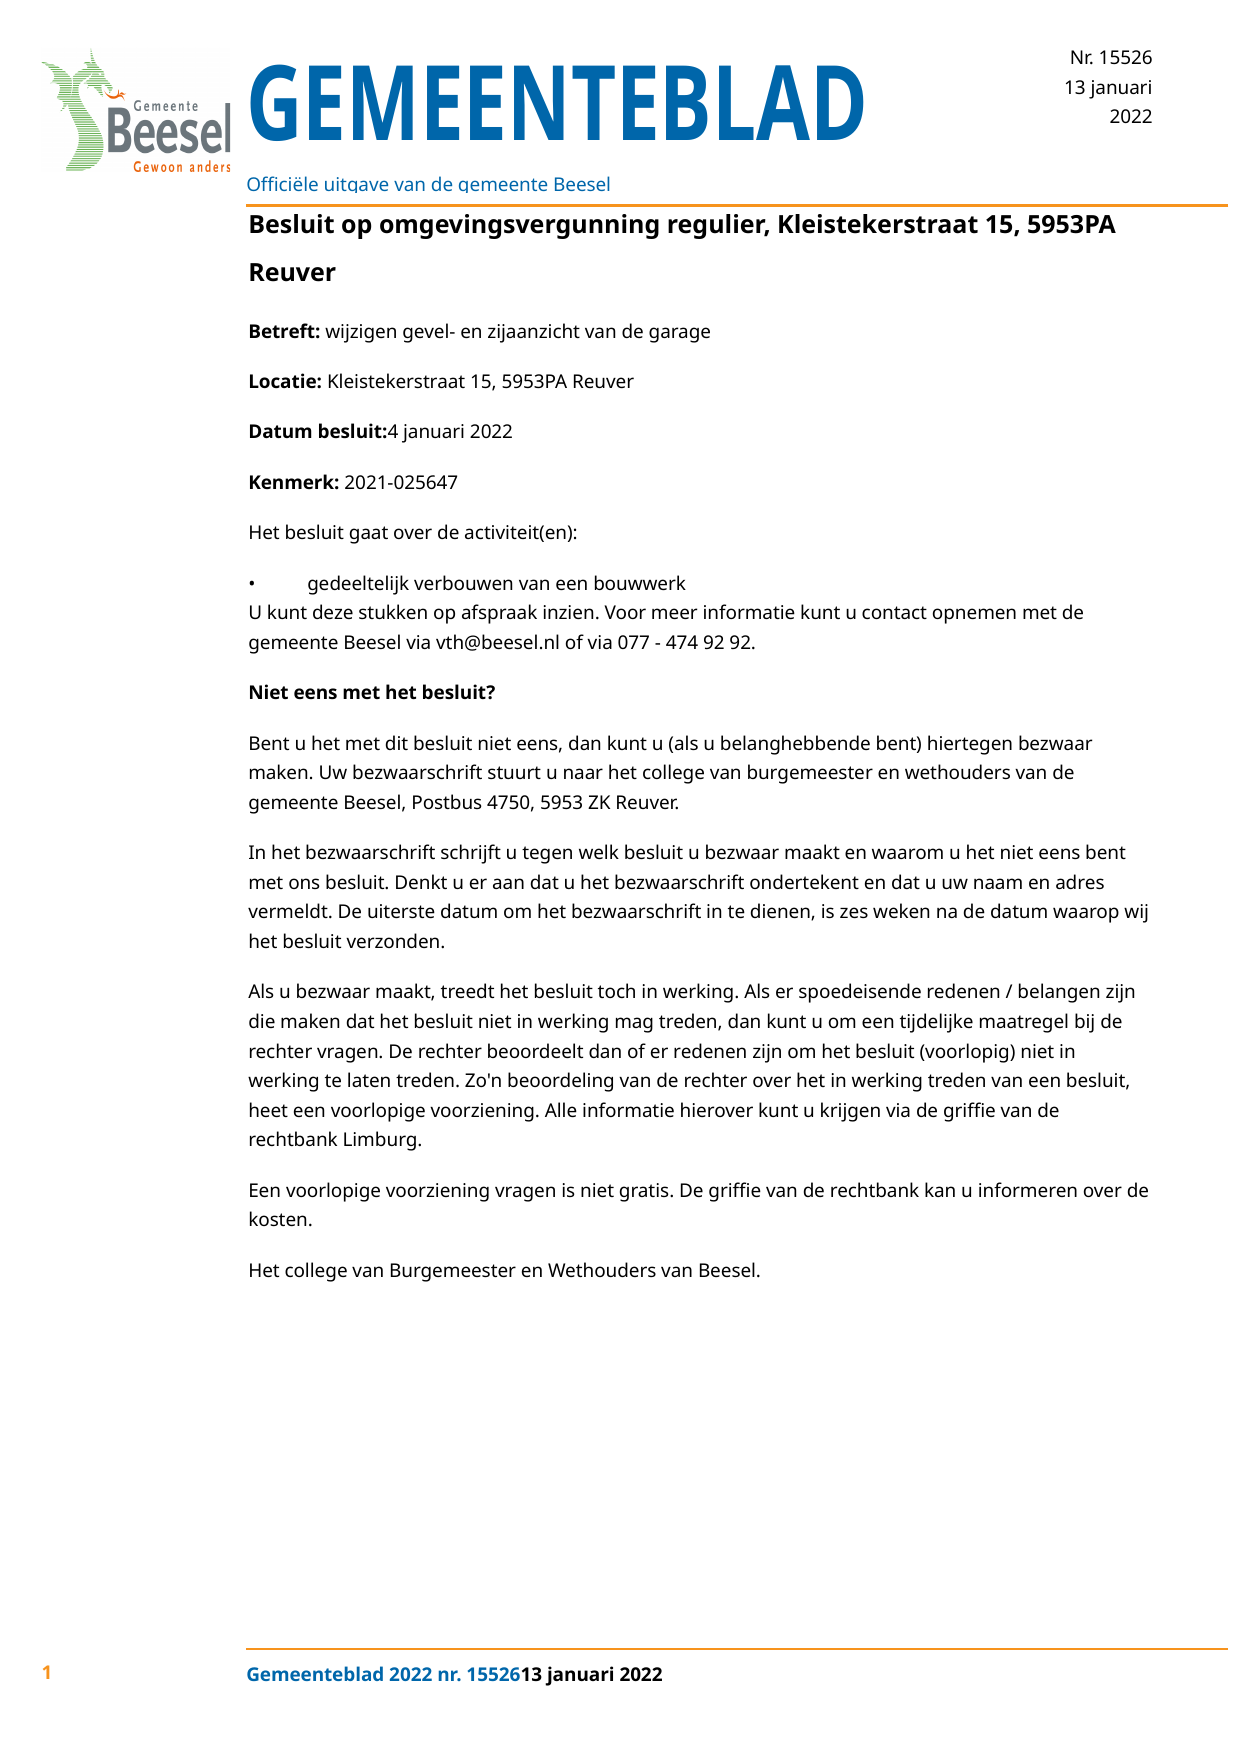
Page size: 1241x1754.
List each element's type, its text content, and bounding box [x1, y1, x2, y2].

text U kunt deze stukken op afspraak inzien. Voor meer informatie kunt u contact opnemen met de gemeente Beesel via vth@beesel.nl of via 077 - 474 92 92. [248, 599, 1152, 655]
text Het college van Burgemeester en Wethouders van Beesel. [248, 1257, 1152, 1283]
text Bent u het met dit besluit niet eens, dan kunt u (als u belanghebbende bent) hiertegen bezwaar maken. Uw bezwaarschrift stuurt u naar het college van burgemeester en wethouders van de gemeente Beesel, Postbus 4750, 5953 ZK Reuver. [248, 730, 1152, 815]
text Het besluit gaat over de activiteit(en): [248, 519, 1152, 545]
text Kenmerk: 2021-025647 [248, 469, 1152, 495]
picture [41, 47, 231, 172]
text Betreft: wijzigen gevel- en zijaanzicht van de garage [248, 318, 1152, 344]
text Datum besluit:4 januari 2022 [248, 419, 1152, 444]
text Besluit op omgevingsvergunning regulier, Kleistekerstraat 15, 5953PA Reuver [248, 207, 1152, 288]
text In het bezwaarschrift schrijft u tegen welk besluit u bezwaar maakt en waarom u het niet eens bent met ons besluit. Denkt u er aan dat u het bezwaarschrift ondertekent en dat u uw naam en adres vermeldt. De uiterste datum om het bezwaarschrift in te dienen, is zes weken na de datum waarop wij het besluit verzonden. [248, 839, 1152, 954]
text Locatie: Kleistekerstraat 15, 5953PA Reuver [248, 368, 1152, 394]
text Niet eens met het besluit? [248, 679, 1152, 705]
list gedeeltelijk verbouwen van een bouwwerk [248, 570, 1152, 596]
text Een voorlopige voorziening vragen is niet gratis. De griffie van de rechtbank kan u informeren over de kosten. [248, 1177, 1152, 1232]
text Als u bezwaar maakt, treedt het besluit toch in werking. Als er spoedeisende redenen / belangen zijn die maken dat het besluit niet in werking mag treden, dan kunt u om een tijdelijke maatregel bij de rechter vragen. De rechter beoordeelt dan of er redenen zijn om het besluit (voorlopig) niet in werking te laten treden. Zo'n beoordeling van de rechter over het in werking treden van een besluit, heet een voorlopige voorziening. Alle informatie hierover kunt u krijgen via de griffie van de rechtbank Limburg. [248, 979, 1152, 1152]
